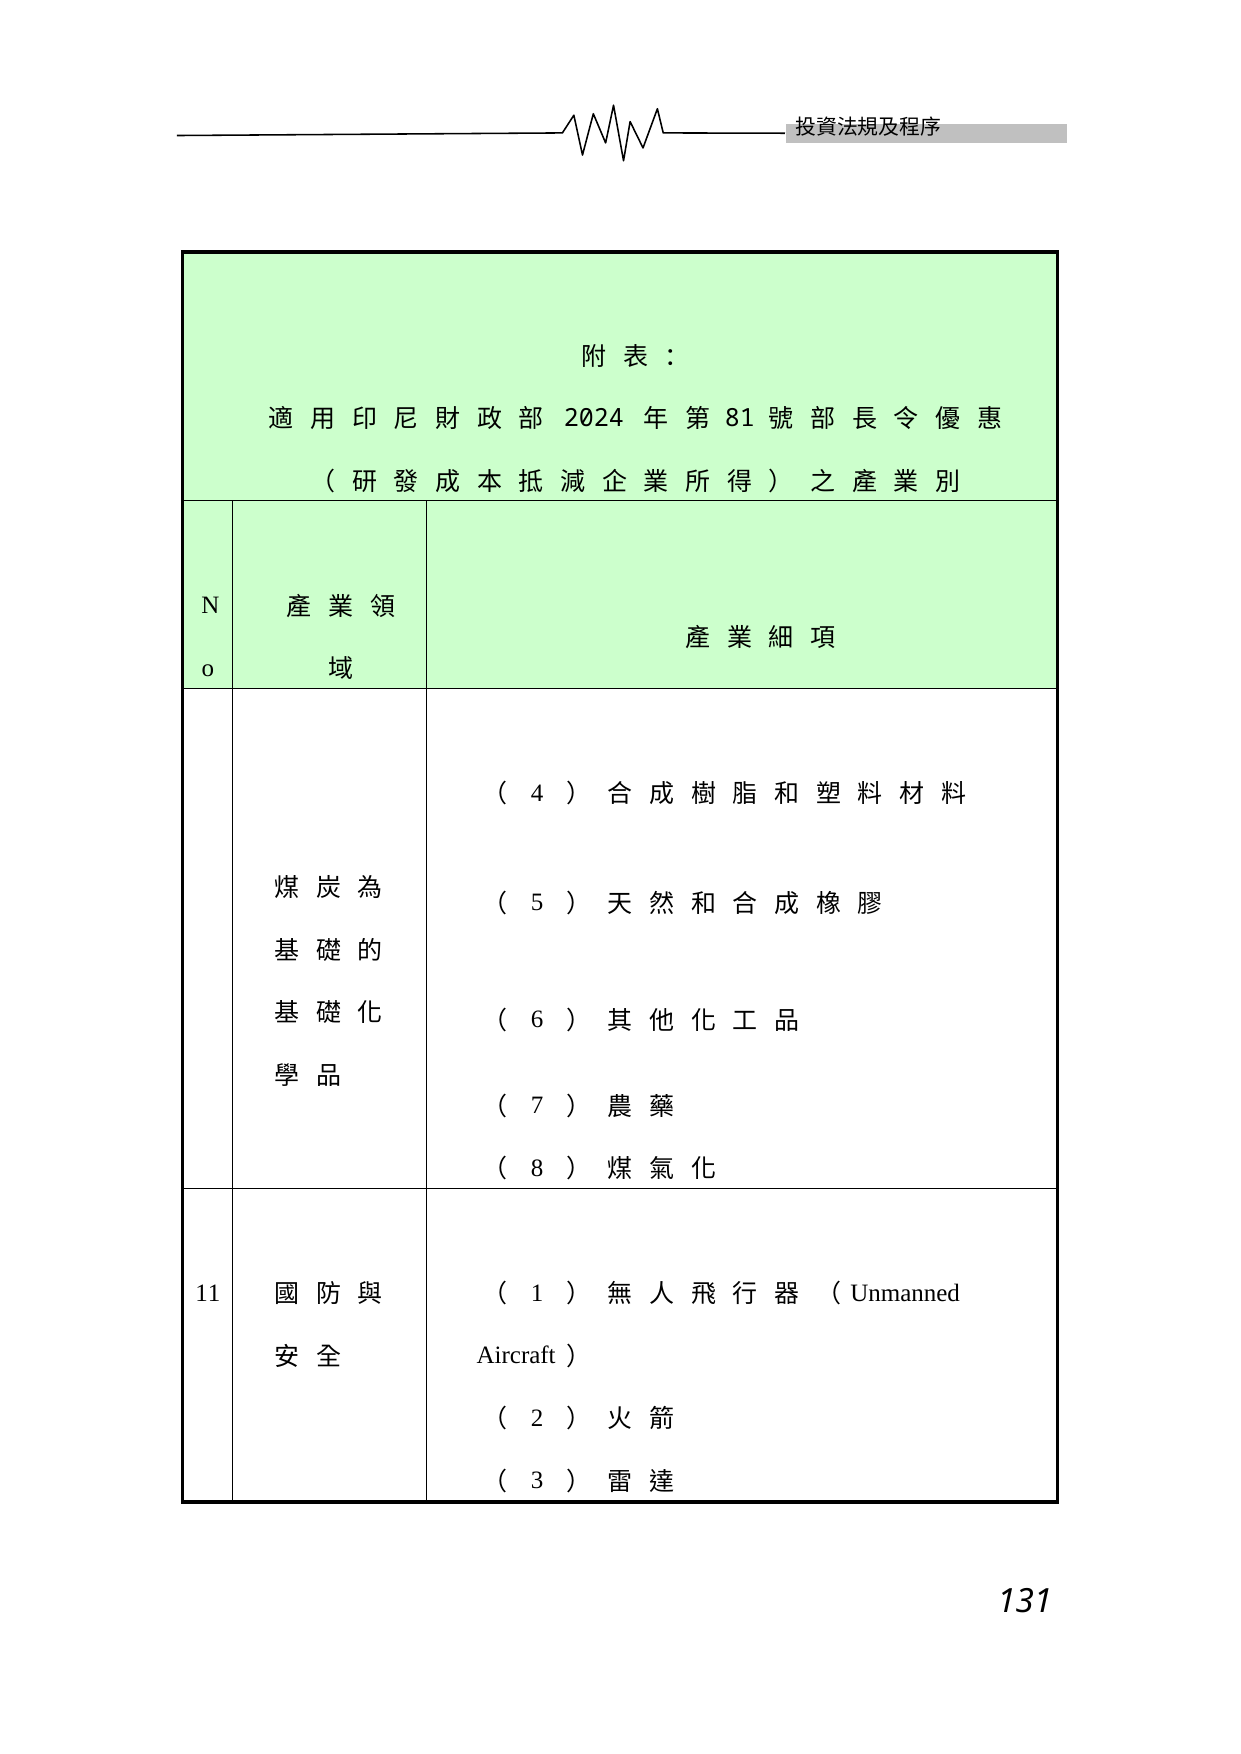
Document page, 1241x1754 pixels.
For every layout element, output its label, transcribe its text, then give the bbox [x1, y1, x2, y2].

table_cell 11 [184, 1189, 232, 1500]
table_cell 煤炭為基礎的基礎化學品 [233, 689, 426, 1188]
table_cell [184, 689, 232, 1188]
table_cell 國防與安全 [233, 1189, 426, 1500]
table_header 附表： 適用印尼財政部2024年第81號部長令優惠（研發成本抵減企業所得）之產業別 [184, 254, 1056, 500]
table_cell 產業領域 [233, 501, 426, 688]
table_cell （4）合成樹脂和塑料材料 （5）天然和合成橡膠 （6）其他化工品 （7）農藥 （8）煤氣化 [427, 689, 1056, 1188]
table_cell No [184, 501, 232, 688]
table_cell 產業細項 [427, 501, 1056, 688]
table_cell （1）無人飛行器（Unmanned Aircraft） （2）火箭 （3）雷達 [427, 1189, 1056, 1500]
